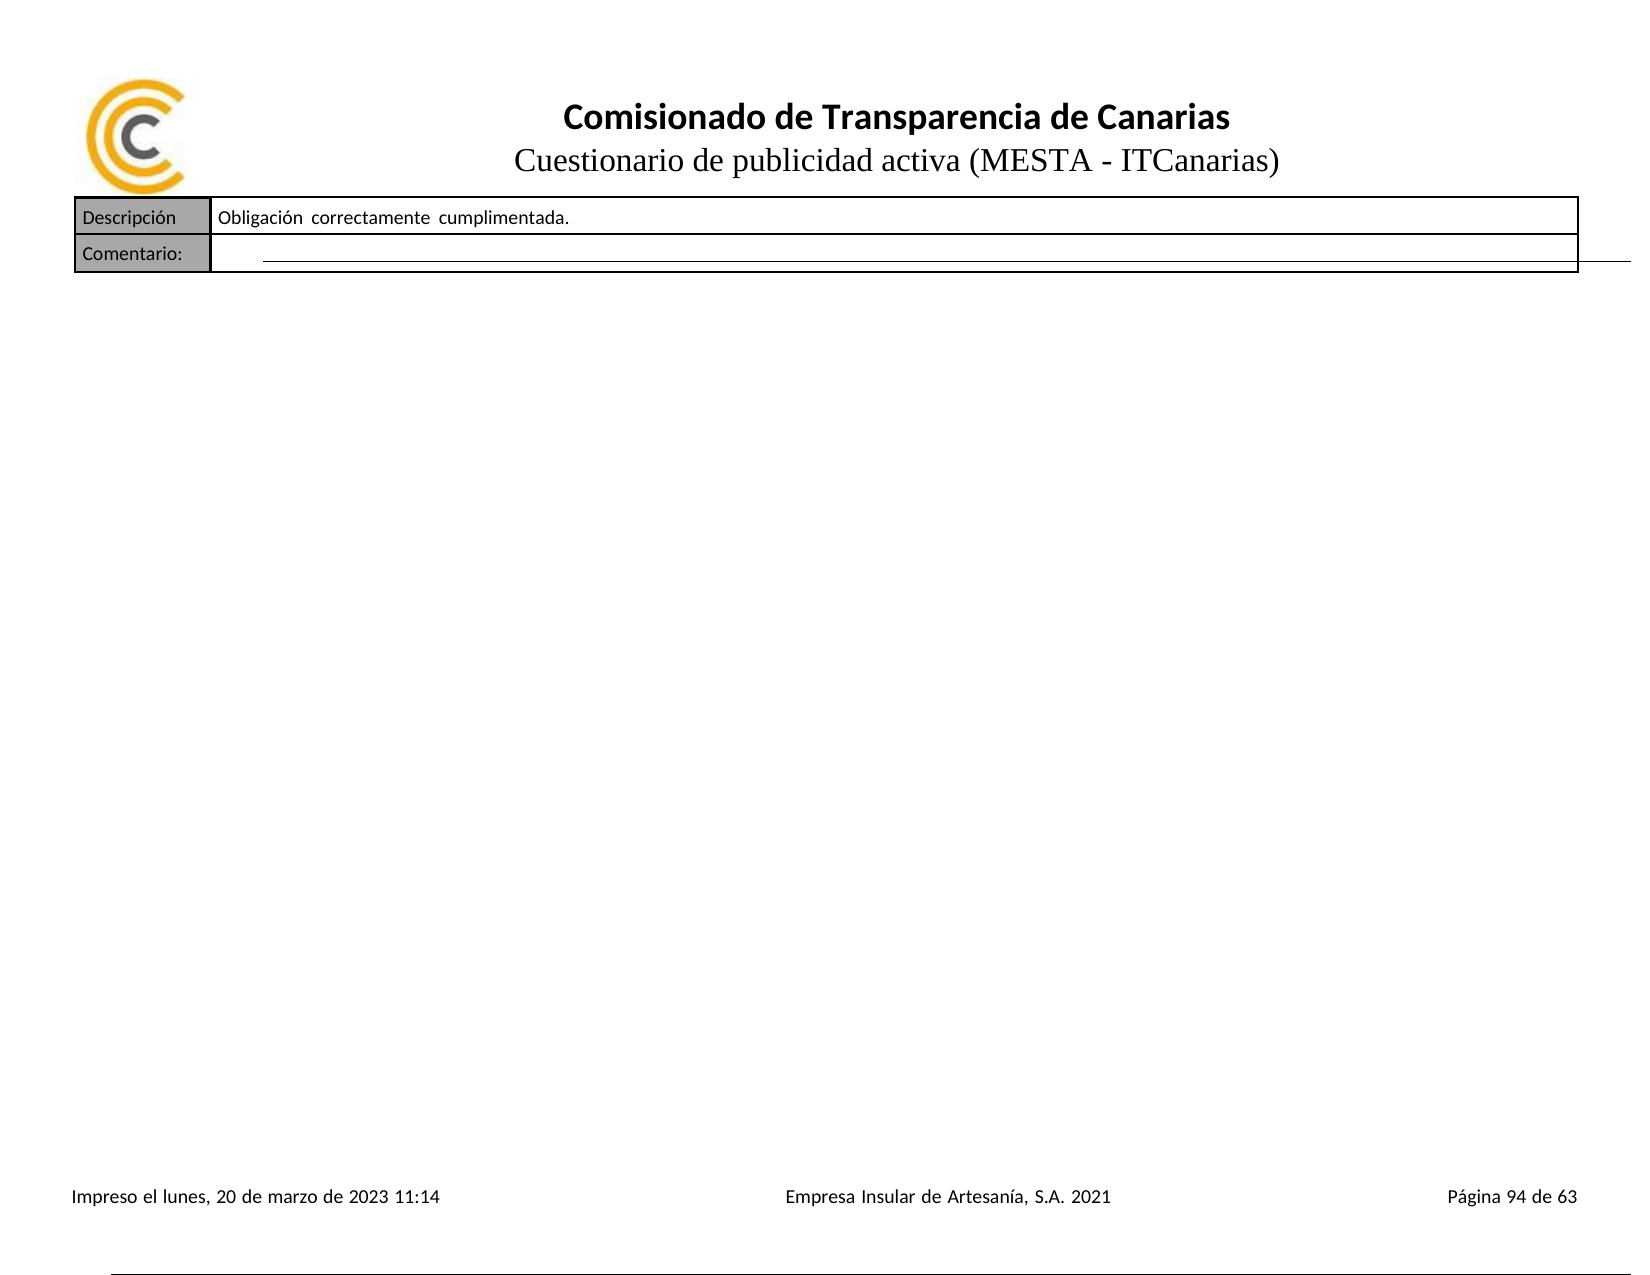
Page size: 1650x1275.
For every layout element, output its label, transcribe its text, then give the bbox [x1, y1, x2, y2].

picture [76, 77, 197, 196]
table_cell [212, 235, 1577, 271]
table_cell Descripción [76, 199, 209, 233]
table_cell Comentario: [76, 235, 209, 271]
table_cell Obligación correctamente cumplimentada. [212, 198, 1577, 233]
